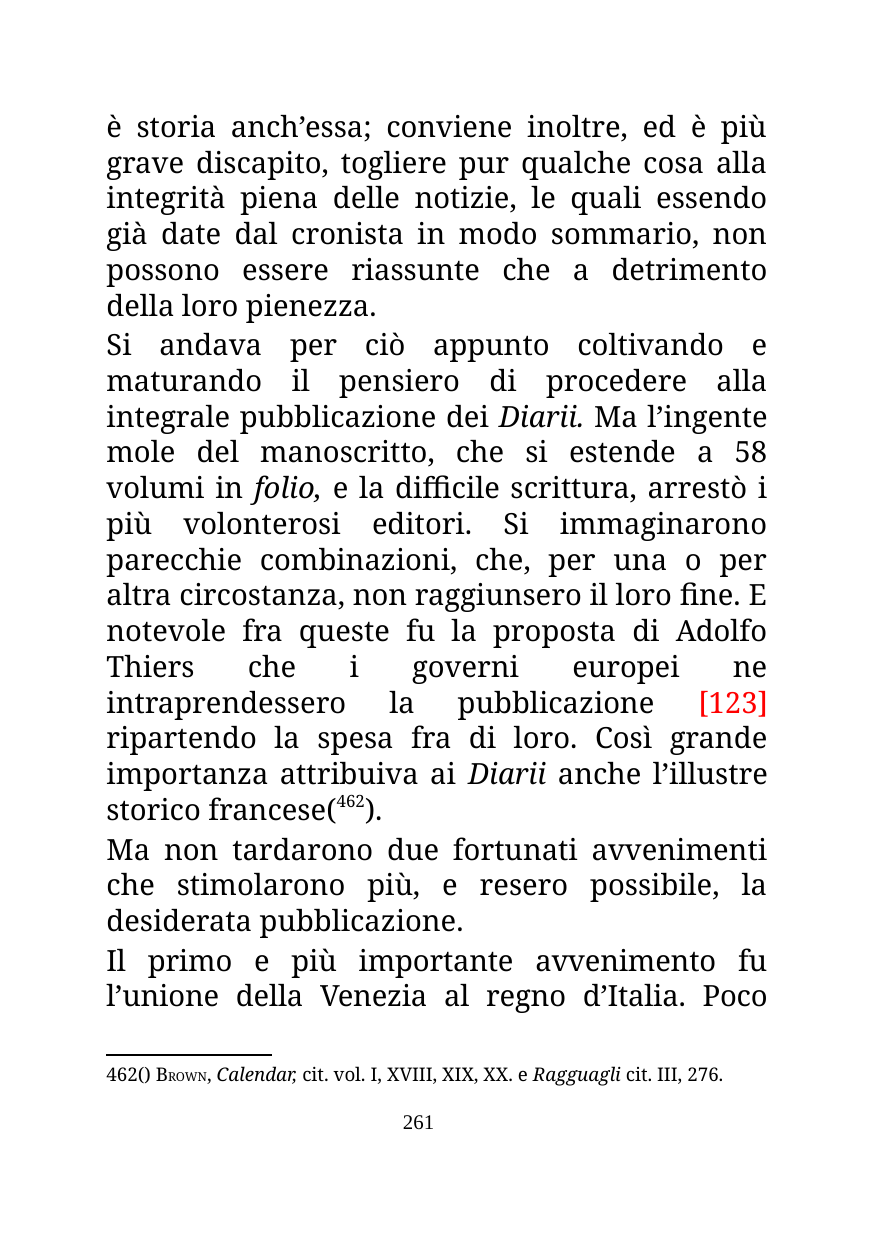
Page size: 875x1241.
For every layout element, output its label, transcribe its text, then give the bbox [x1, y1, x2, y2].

text Il primo e più importante avvenimento fu l’unione della Venezia al regno d’Italia. Poco [106, 940, 768, 1015]
text () Brown, Calendar, cit. vol. I, XVIII, XIX, XX. e Ragguagli cit. III, 276. [106, 1061, 768, 1087]
text Ma non tardarono due fortunati avvenimenti che stimolarono più, e resero possibile, la desiderata pubblicazione. [106, 829, 768, 940]
text è storia anch’essa; conviene inoltre, ed è più grave discapito, togliere pur qualche cosa alla integrità piena delle notizie, le quali essendo già date dal cronista in modo sommario, non possono essere riassunte che a detrimento della loro pienezza. [106, 106, 768, 324]
text Si andava per ciò appunto coltivando e maturando il pensiero di procedere alla integrale pubblicazione dei Diarii. Ma l’ingente mole del manoscritto, che si estende a 58 volumi in folio, e la difficile scrittura, arrestò i più volonterosi editori. Si immaginarono parecchie combinazioni, che, per una o per altra circostanza, non raggiunsero il loro fine. E notevole fra queste fu la proposta di Adolfo Thiers che i governi europei ne intraprendessero la pubblicazione [123] ripartendo la spesa fra di loro. Così grande importanza attribuiva ai Diarii anche l’illustre storico francese(). [106, 324, 768, 829]
